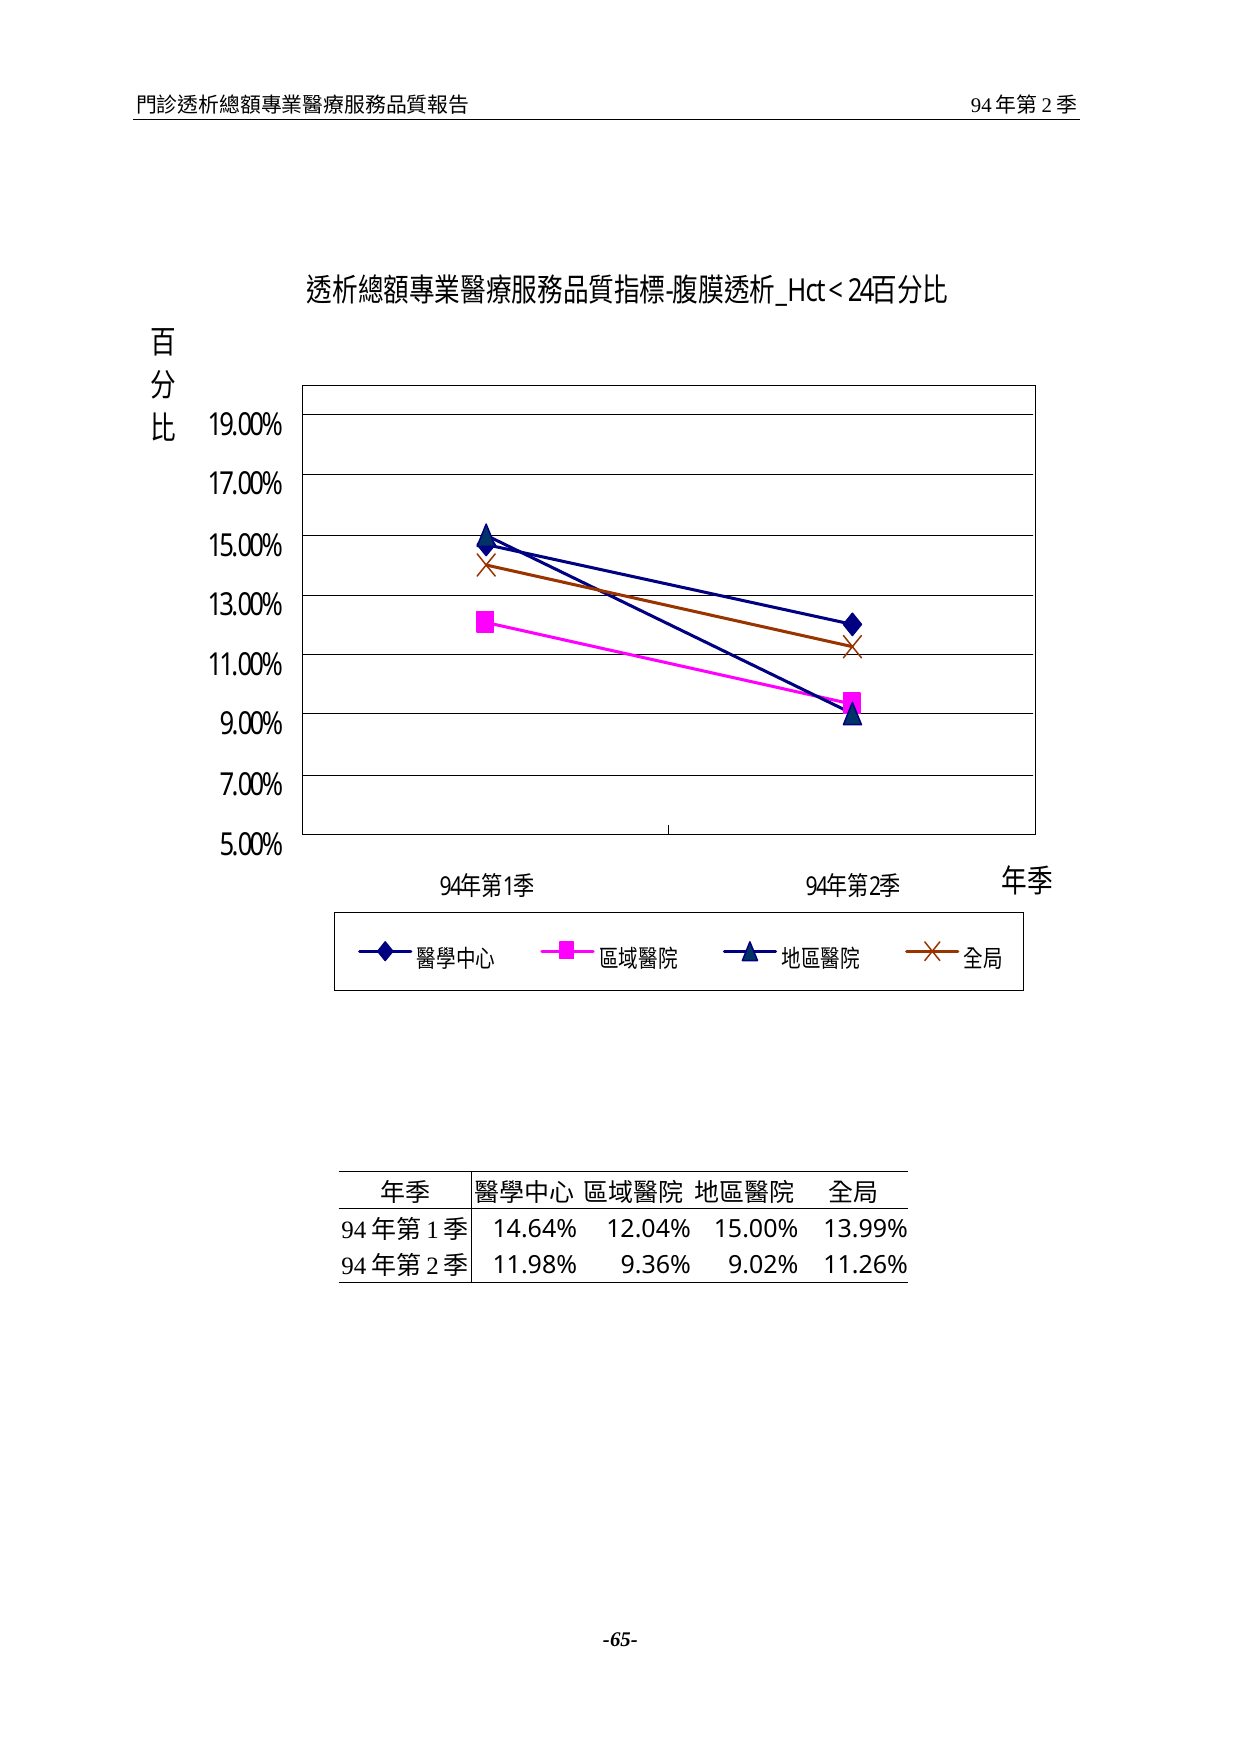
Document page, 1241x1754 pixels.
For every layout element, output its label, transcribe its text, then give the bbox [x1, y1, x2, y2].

table_header 地區醫院 [691, 1172, 798, 1208]
table_cell 94年第2季 [339, 1246, 471, 1282]
table_cell 94年第1季 [339, 1209, 471, 1246]
table_cell 9.02% [691, 1246, 798, 1282]
table_cell 13.99% [798, 1209, 908, 1246]
table_header 區域醫院 [577, 1172, 691, 1208]
table_header 醫學中心 [472, 1172, 577, 1208]
table_header 全局 [798, 1172, 908, 1208]
table_cell 14.64% [472, 1209, 577, 1246]
table_header 年季 [339, 1172, 471, 1208]
table_cell 11.26% [798, 1246, 908, 1282]
table_cell 9.36% [577, 1246, 691, 1282]
table_cell 12.04% [577, 1209, 691, 1246]
table_cell 15.00% [691, 1209, 798, 1246]
table_cell 11.98% [472, 1246, 577, 1282]
